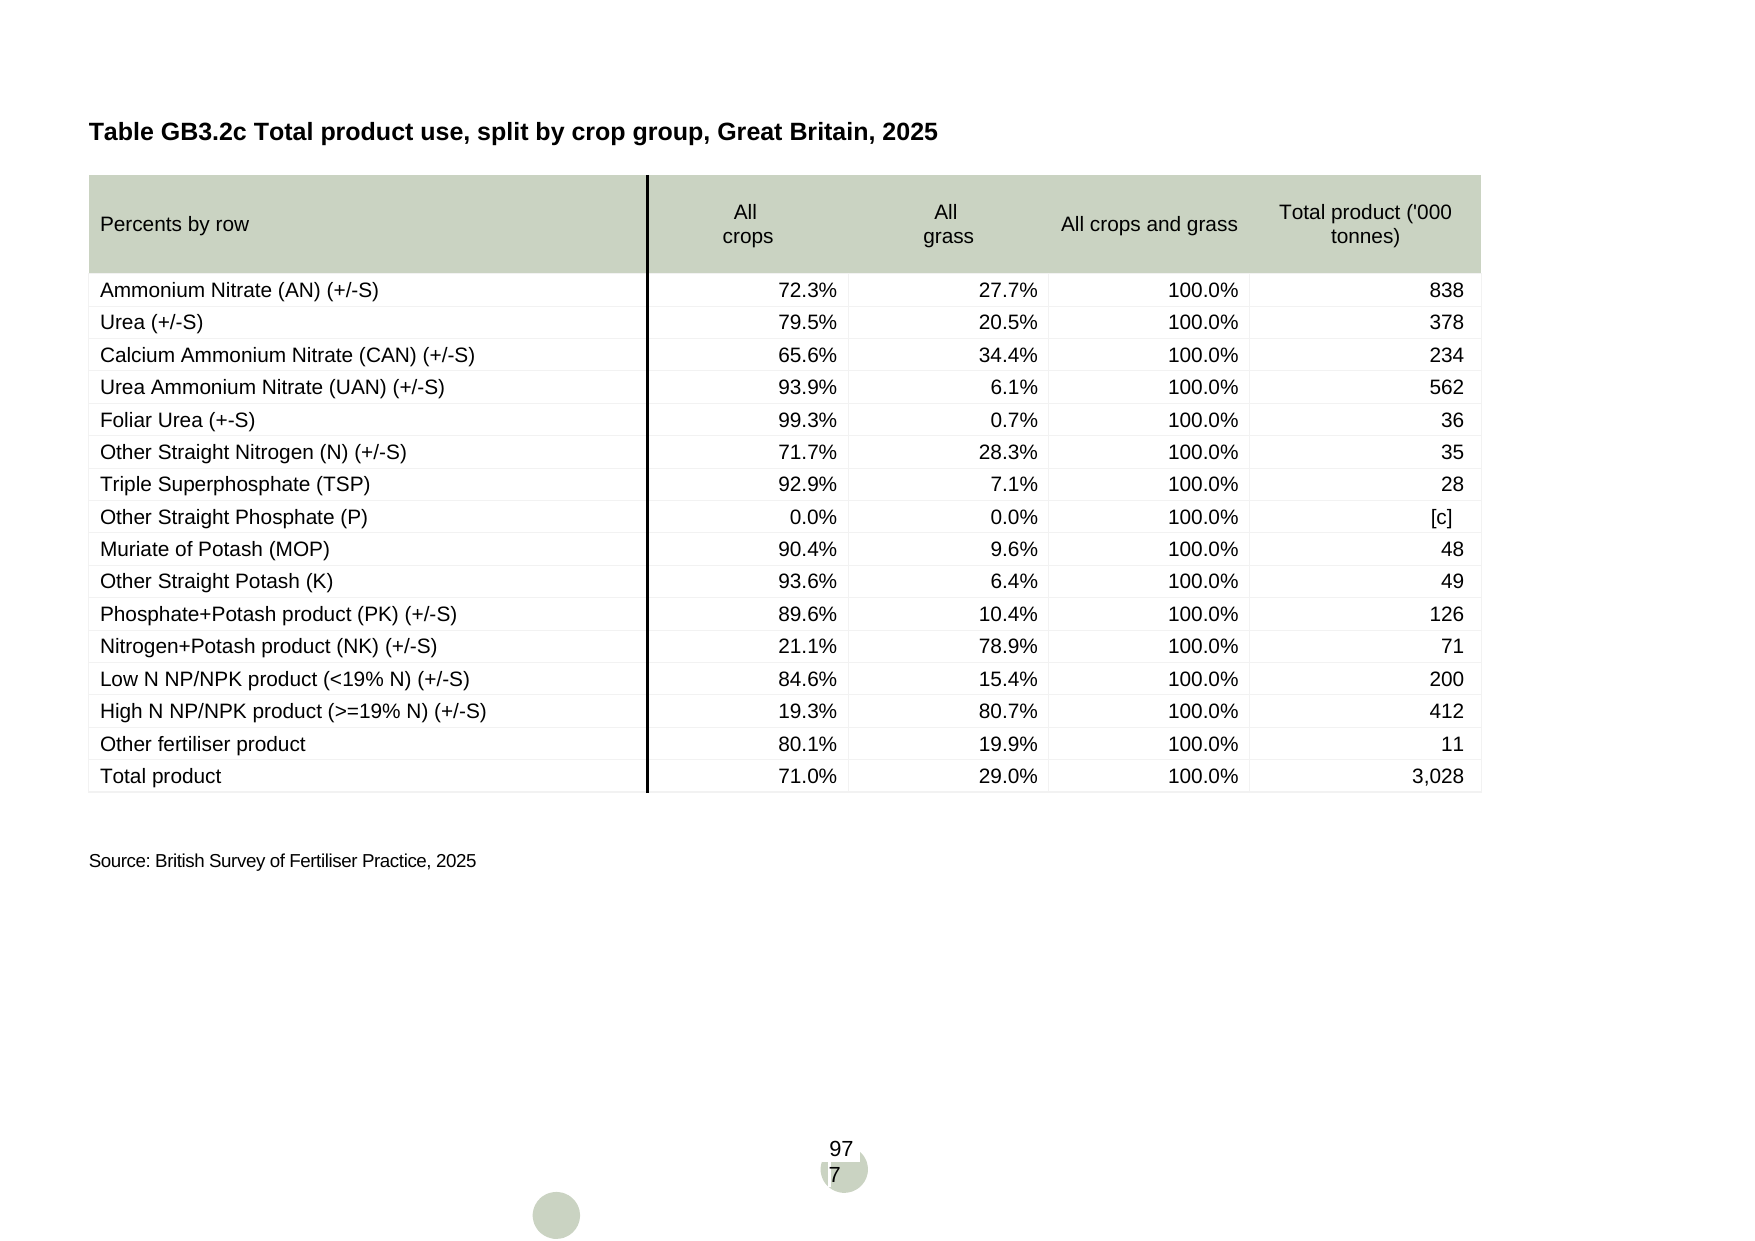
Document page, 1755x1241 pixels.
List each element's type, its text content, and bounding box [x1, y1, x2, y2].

table_cell 100.0% [1049, 695, 1249, 727]
table_cell 28 [1250, 469, 1481, 500]
table_cell 20.5% [849, 307, 1048, 338]
table_cell 378 [1250, 307, 1481, 338]
table_cell 21.1% [649, 631, 848, 662]
table_cell 71.7% [649, 436, 848, 467]
table_cell 71.0% [649, 760, 848, 791]
table_cell Urea (+/-S) [89, 307, 646, 338]
table_cell 100.0% [1049, 469, 1249, 500]
table_cell Muriate of Potash (MOP) [89, 533, 646, 565]
table_cell 100.0% [1049, 404, 1249, 435]
table_cell 36 [1250, 404, 1481, 435]
table_cell 99.3% [649, 404, 848, 435]
table_cell 100.0% [1049, 566, 1249, 597]
table_cell 93.6% [649, 566, 848, 597]
table_cell 49 [1250, 566, 1481, 597]
table_cell 100.0% [1049, 501, 1249, 532]
table_cell 11 [1250, 728, 1481, 759]
table_cell 0.0% [849, 501, 1048, 532]
table_cell 100.0% [1049, 339, 1249, 370]
table_cell 838 [1250, 274, 1481, 306]
table_cell 200 [1250, 663, 1481, 694]
table_cell 562 [1250, 371, 1481, 403]
table_cell 0.7% [849, 404, 1048, 435]
table_cell Other Straight Potash (K) [89, 566, 646, 597]
subtitle Table GB3.2c Total product use, split by crop group, Great Britain, 2025 [88, 117, 1559, 146]
table_cell 100.0% [1049, 436, 1249, 467]
text Source: British Survey of Fertiliser Practice, 2025 [88, 850, 1559, 872]
table_cell 234 [1250, 339, 1481, 370]
table_cell 92.9% [649, 469, 848, 500]
table_cell 100.0% [1049, 728, 1249, 759]
table_cell 19.9% [849, 728, 1048, 759]
table_header Percents by row [89, 175, 646, 273]
table_cell 100.0% [1049, 663, 1249, 694]
table_cell Urea Ammonium Nitrate (UAN) (+/-S) [89, 371, 646, 403]
table_cell 3,028 [1250, 760, 1481, 791]
table_cell 78.9% [849, 631, 1048, 662]
table_header All grass [848, 175, 1049, 273]
table_cell [c] [1250, 501, 1481, 532]
table_cell 80.7% [849, 695, 1048, 727]
table_cell 7.1% [849, 469, 1048, 500]
table_cell 34.4% [849, 339, 1048, 370]
table_cell 71 [1250, 631, 1481, 662]
table_cell Calcium Ammonium Nitrate (CAN) (+/-S) [89, 339, 646, 370]
table_cell 29.0% [849, 760, 1048, 791]
table_cell 27.7% [849, 274, 1048, 306]
table_cell 84.6% [649, 663, 848, 694]
table_cell 6.1% [849, 371, 1048, 403]
table_cell 28.3% [849, 436, 1048, 467]
table_cell Triple Superphosphate (TSP) [89, 469, 646, 500]
table_cell Other Straight Phosphate (P) [89, 501, 646, 532]
table_cell Foliar Urea (+-S) [89, 404, 646, 435]
table_cell Total product [89, 760, 646, 791]
table_cell Low N NP/NPK product (<19% N) (+/-S) [89, 663, 646, 694]
table_header Total product ('000 tonnes) [1250, 175, 1481, 273]
table_cell Ammonium Nitrate (AN) (+/-S) [89, 274, 646, 306]
table_cell 93.9% [649, 371, 848, 403]
table_cell 35 [1250, 436, 1481, 467]
table_cell 100.0% [1049, 371, 1249, 403]
table_cell 100.0% [1049, 598, 1249, 629]
table_cell 79.5% [649, 307, 848, 338]
table_header All crops [649, 175, 848, 273]
table_cell 100.0% [1049, 533, 1249, 565]
table_cell Other fertiliser product [89, 728, 646, 759]
table_cell 126 [1250, 598, 1481, 629]
table_cell 100.0% [1049, 760, 1249, 791]
table_cell 6.4% [849, 566, 1048, 597]
table_cell Nitrogen+Potash product (NK) (+/-S) [89, 631, 646, 662]
table_cell 80.1% [649, 728, 848, 759]
table_cell 65.6% [649, 339, 848, 370]
table_cell 100.0% [1049, 631, 1249, 662]
table_header All crops and grass [1049, 175, 1250, 273]
table_cell 89.6% [649, 598, 848, 629]
table_cell 48 [1250, 533, 1481, 565]
table_cell Phosphate+Potash product (PK) (+/-S) [89, 598, 646, 629]
table_cell 100.0% [1049, 274, 1249, 306]
table_cell 100.0% [1049, 307, 1249, 338]
table_cell 0.0% [649, 501, 848, 532]
table_cell 10.4% [849, 598, 1048, 629]
table_cell 15.4% [849, 663, 1048, 694]
table_cell 90.4% [649, 533, 848, 565]
table_cell 19.3% [649, 695, 848, 727]
table_cell 72.3% [649, 274, 848, 306]
table_cell 412 [1250, 695, 1481, 727]
table_cell Other Straight Nitrogen (N) (+/-S) [89, 436, 646, 467]
table_cell High N NP/NPK product (>=19% N) (+/-S) [89, 695, 646, 727]
table_cell 9.6% [849, 533, 1048, 565]
